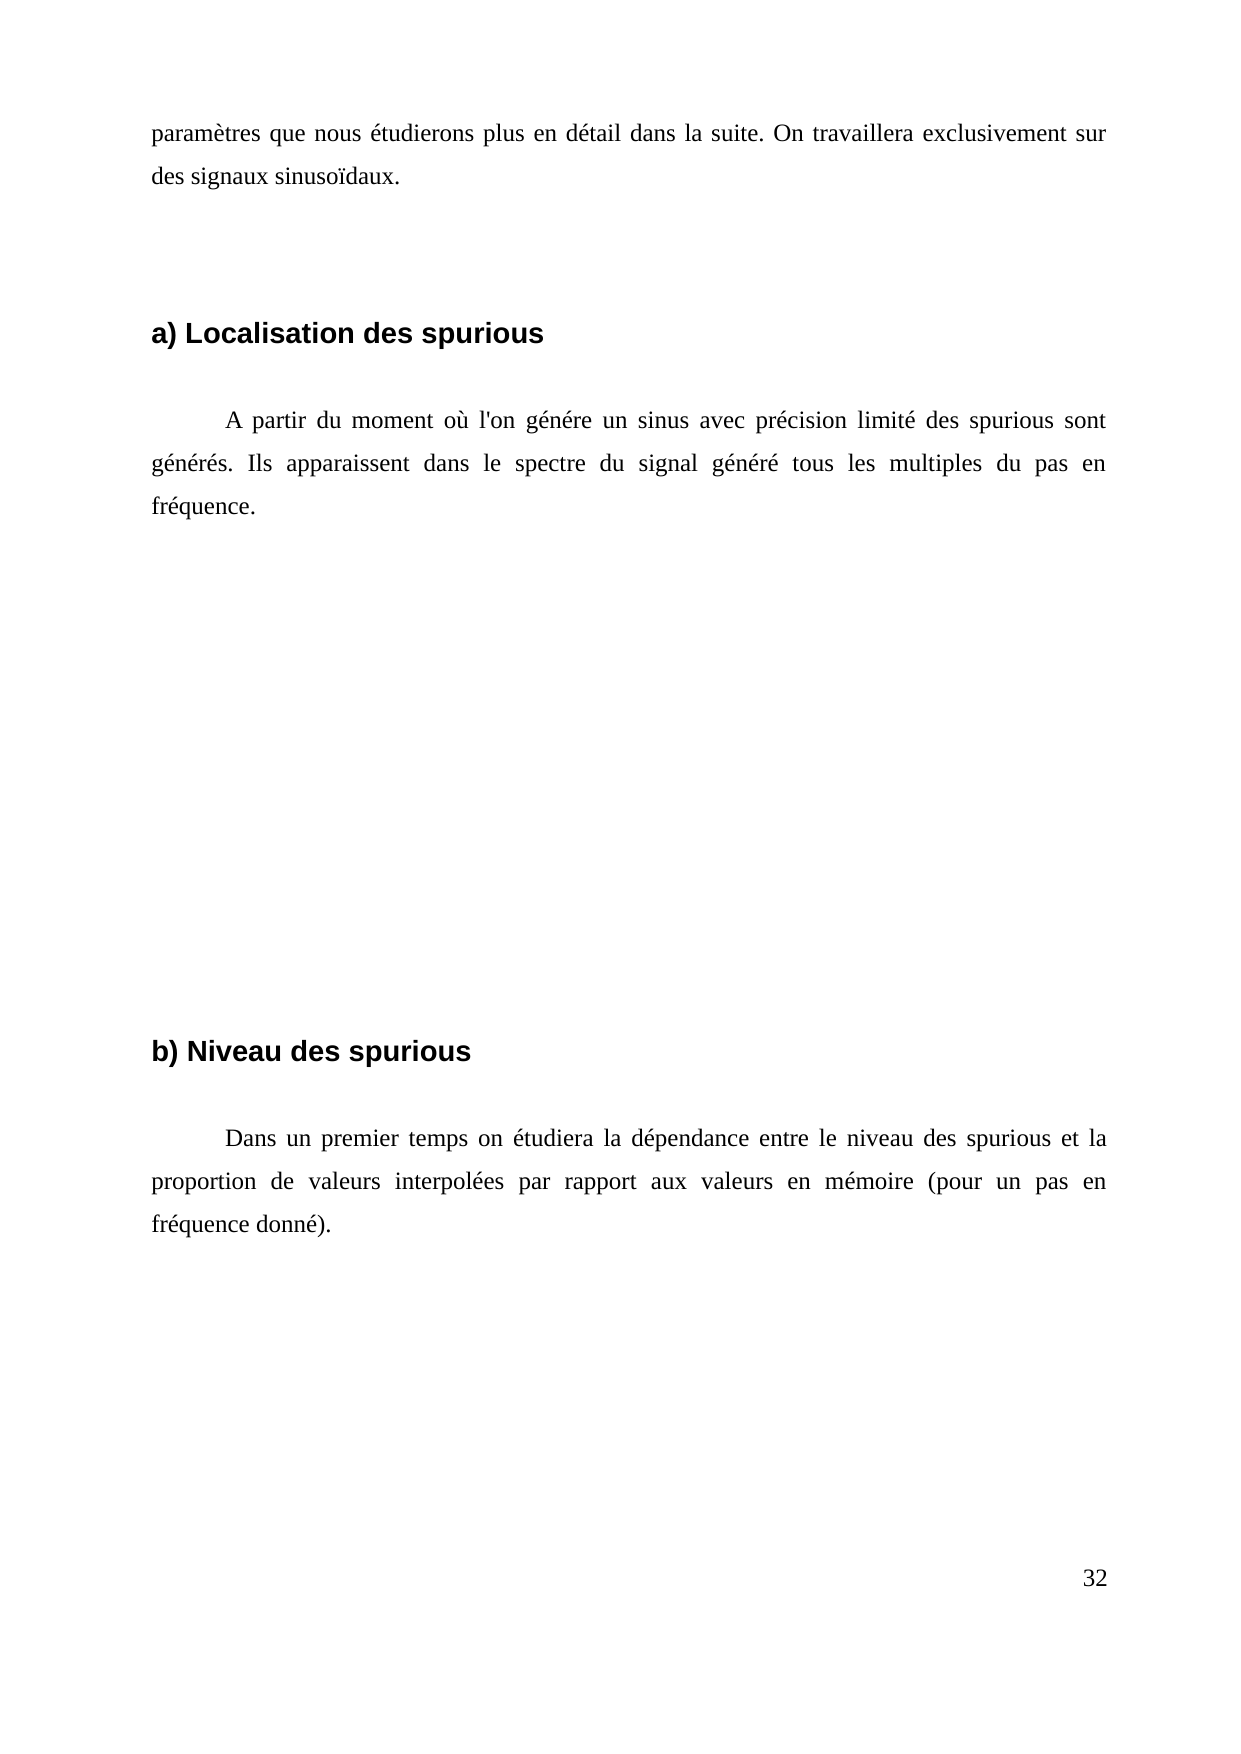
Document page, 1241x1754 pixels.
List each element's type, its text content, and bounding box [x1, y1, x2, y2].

text A partir du moment où l'on génére un sinus avec précision limité des spurious sont générés. Ils apparaissent dans le spectre du signal généré tous les multiples du pas en fréquence. [151, 405, 1108, 520]
text paramètres que nous étudierons plus en détail dans la suite. On travaillera exclusivement sur des signaux sinusoïdaux. [151, 118, 1108, 190]
subtitle a) Localisation des spurious [151, 316, 1108, 349]
text Dans un premier temps on étudiera la dépendance entre le niveau des spurious et la proportion de valeurs interpolées par rapport aux valeurs en mémoire (pour un pas en fréquence donné). [151, 1123, 1108, 1238]
subtitle b) Niveau des spurious [151, 1033, 1108, 1067]
